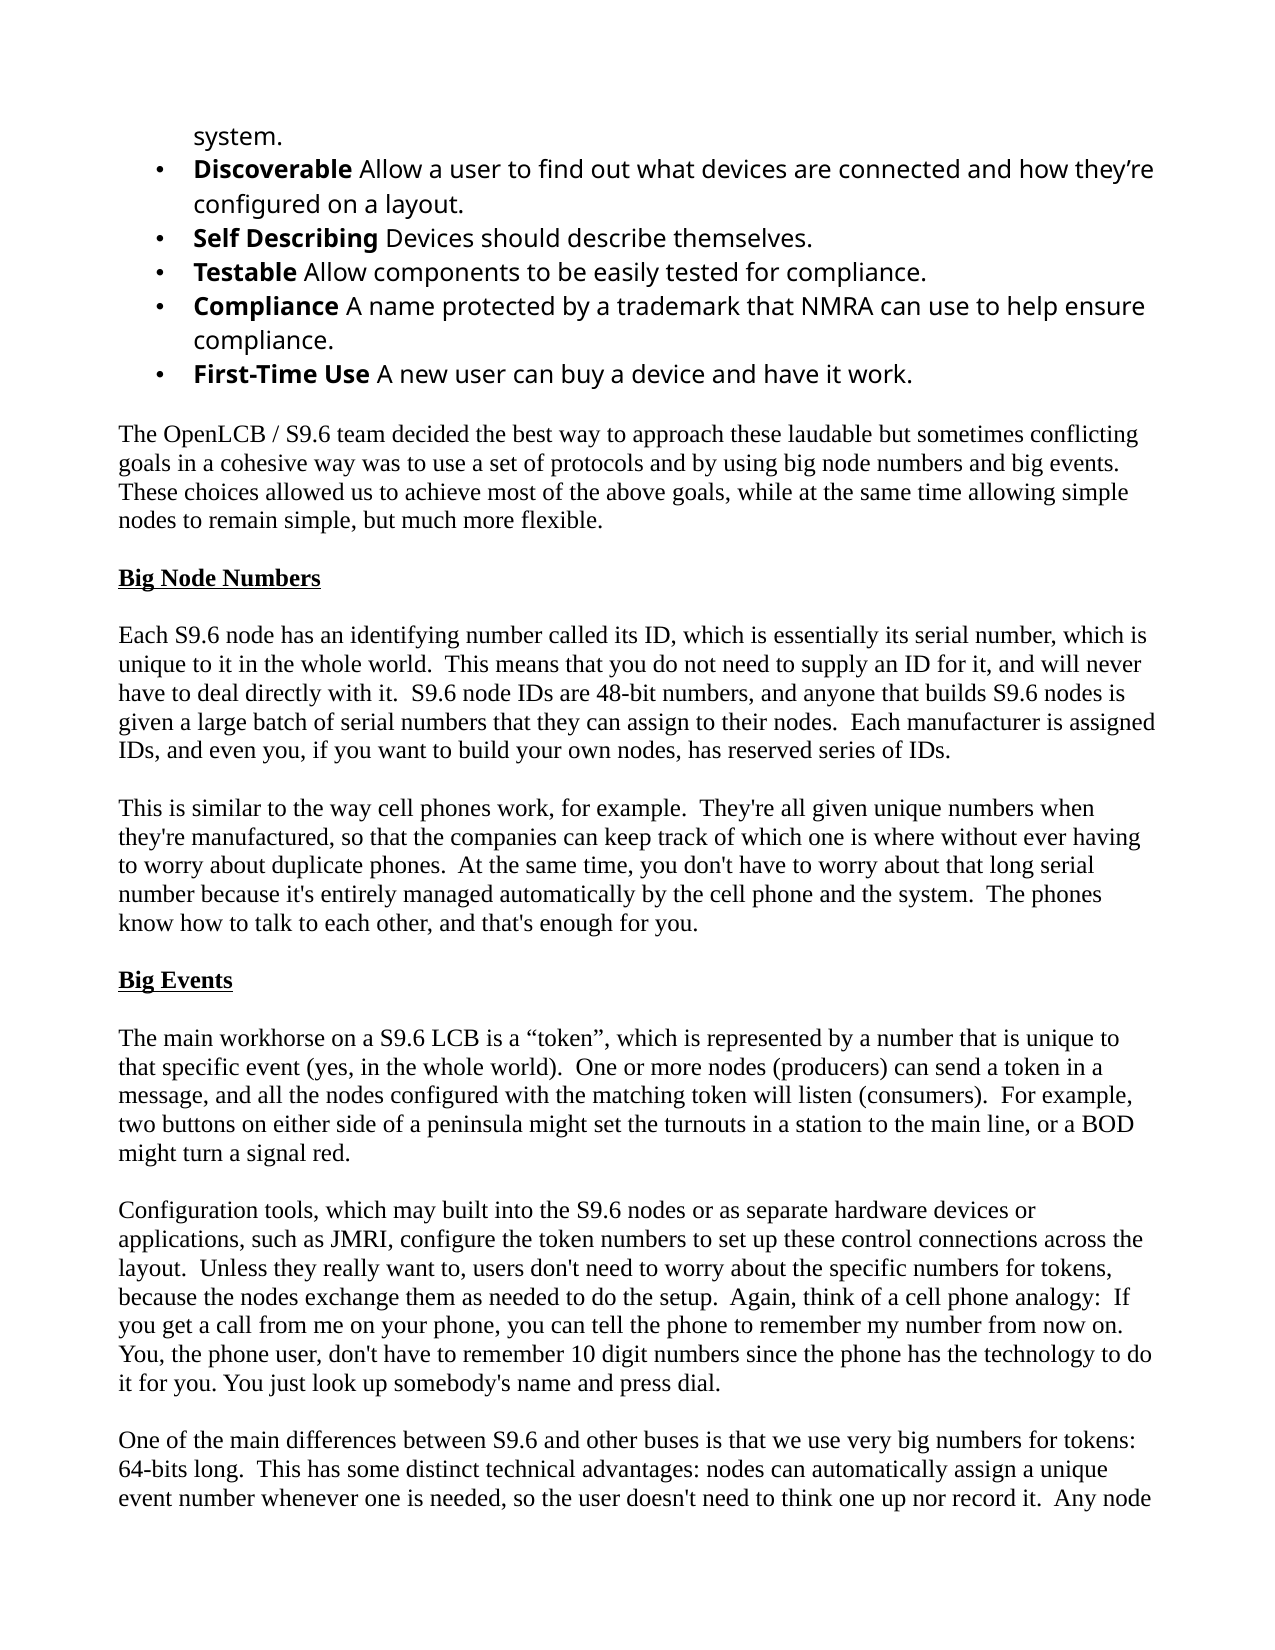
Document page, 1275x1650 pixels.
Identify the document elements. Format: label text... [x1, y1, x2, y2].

list First-Time Use A new user can buy a device and have it work. [156, 357, 1157, 391]
list system. [156, 118, 1157, 152]
list Compliance A name protected by a trademark that NMRA can use to help ensure [156, 288, 1157, 322]
text Big Node Numbers [118, 563, 1157, 592]
list Discoverable Allow a user to find out what devices are connected and how they’re [156, 152, 1157, 186]
text Big Events [118, 966, 1157, 994]
text The OpenLCB / S9.6 team decided the best way to approach these laudable but sometimes conflicting goals in a cohesive way was to use a set of protocols and by using big node numbers and big events. These choices allowed us to achieve most of the above goals, while at the same time allowing simple nodes to remain simple, but much more flexible. [118, 419, 1157, 534]
list configured on a layout. [156, 186, 1157, 220]
text Each S9.6 node has an identifying number called its ID, which is essentially its serial number, which is unique to it in the whole world. This means that you do not need to supply an ID for it, and will never have to deal directly with it. S9.6 node IDs are 48-bit numbers, and anyone that builds S9.6 nodes is given a large batch of serial numbers that they can assign to their nodes. Each manufacturer is assigned IDs, and even you, if you want to build your own nodes, has reserved series of IDs. [118, 621, 1157, 764]
text This is similar to the way cell phones work, for example. They're all given unique numbers when they're manufactured, so that the companies can keep track of which one is where without ever having to worry about duplicate phones. At the same time, you don't have to worry about that long serial number because it's entirely managed automatically by the cell phone and the system. The phones know how to talk to each other, and that's enough for you. [118, 793, 1157, 937]
list Testable Allow components to be easily tested for compliance. [156, 254, 1157, 288]
text One of the main differences between S9.6 and other buses is that we use very big numbers for tokens: 64-bits long. This has some distinct technical advantages: nodes can automatically assign a unique event number whenever one is needed, so the user doesn't need to think one up nor record it. Any node [118, 1426, 1157, 1512]
list compliance. [156, 322, 1157, 357]
text The main workhorse on a S9.6 LCB is a “token”, which is represented by a number that is unique to that specific event (yes, in the whole world). One or more nodes (producers) can send a token in a message, and all the nodes configured with the matching token will listen (consumers). For example, two buttons on either side of a peninsula might set the turnouts in a station to the main line, or a BOD might turn a signal red. [118, 1023, 1157, 1167]
list Self Describing Devices should describe themselves. [156, 220, 1157, 254]
text Configuration tools, which may built into the S9.6 nodes or as separate hardware devices or applications, such as JMRI, configure the token numbers to set up these control connections across the layout. Unless they really want to, users don't need to worry about the specific numbers for tokens, because the nodes exchange them as needed to do the setup. Again, think of a cell phone analogy: If you get a call from me on your phone, you can tell the phone to remember my number from now on. You, the phone user, don't have to remember 10 digit numbers since the phone has the technology to do it for you. You just look up somebody's name and press dial. [118, 1196, 1157, 1397]
